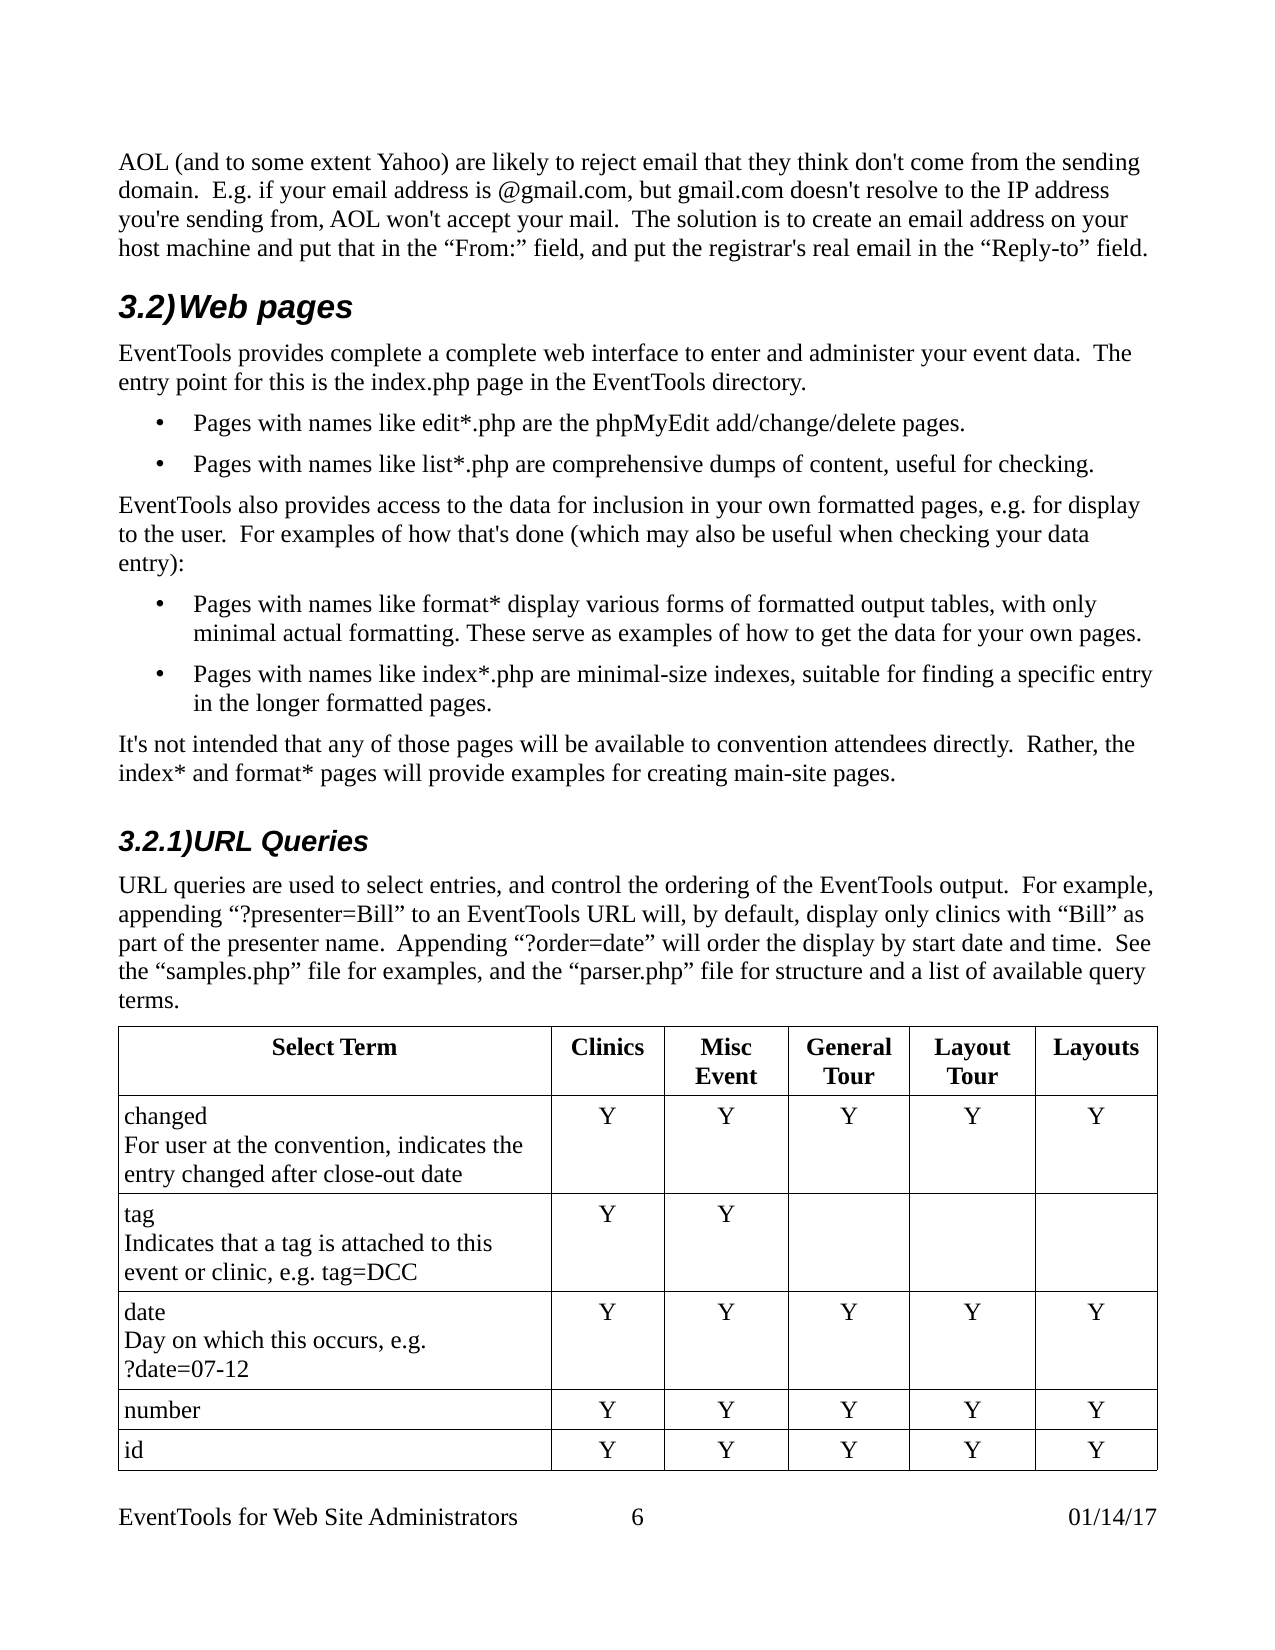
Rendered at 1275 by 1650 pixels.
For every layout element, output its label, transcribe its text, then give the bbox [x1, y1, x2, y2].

text AOL (and to some extent Yahoo) are likely to reject email that they think don't come from the sending domain. E.g. if your email address is @gmail.com, but gmail.com doesn't resolve to the IP address you're sending from, AOL won't accept your mail. The solution is to create an email address on your host machine and put that in the “From:” field, and put the registrar's real email in the “Reply-to” field. [118, 147, 1157, 262]
table_header General Tour [789, 1027, 909, 1095]
table_cell Y [789, 1096, 909, 1193]
table_cell Y [665, 1390, 788, 1429]
table_cell Y [789, 1292, 909, 1389]
table_cell [1036, 1194, 1157, 1291]
table_cell Y [1036, 1292, 1157, 1389]
text EventTools also provides access to the data for inclusion in your own formatted pages, e.g. for display to the user. For examples of how that's done (which may also be useful when checking your data entry): [118, 490, 1157, 577]
table_cell Y [910, 1096, 1035, 1193]
list Pages with names like index*.php are minimal-size indexes, suitable for finding a specific entry in the longer formatted pages. [156, 659, 1157, 717]
list Pages with names like edit*.php are the phpMyEdit add/change/delete pages. [156, 408, 1157, 437]
table_header Layout Tour [910, 1027, 1035, 1095]
text It's not intended that any of those pages will be available to convention attendees directly. Rather, the index* and format* pages will provide examples for creating main-site pages. [118, 729, 1157, 787]
table_cell Y [910, 1390, 1035, 1429]
table_cell changed For user at the convention, indicates the entry changed after close-out date [119, 1096, 551, 1193]
table_cell Y [665, 1430, 788, 1469]
table_cell tag Indicates that a tag is attached to this event or clinic, e.g. tag=DCC [119, 1194, 551, 1291]
table_cell Y [910, 1430, 1035, 1469]
table_cell Y [665, 1194, 788, 1291]
table_cell Y [552, 1096, 664, 1193]
table_cell [910, 1194, 1035, 1291]
table_cell Y [910, 1292, 1035, 1389]
table_header Clinics [552, 1027, 664, 1095]
table_cell Y [552, 1430, 664, 1469]
text URL queries are used to select entries, and control the ordering of the EventTools output. For example, appending “?presenter=Bill” to an EventTools URL will, by default, display only clinics with “Bill” as part of the presenter name. Appending “?order=date” will order the display by start date and time. See the “samples.php” file for examples, and the “parser.php” file for structure and a list of available query terms. [118, 870, 1157, 1014]
table_cell Y [552, 1390, 664, 1429]
table_header Layouts [1036, 1027, 1157, 1095]
table_cell Y [552, 1292, 664, 1389]
subtitle Web pages [118, 287, 1157, 325]
table_cell Y [1036, 1390, 1157, 1429]
table_cell Y [1036, 1430, 1157, 1469]
list Pages with names like list*.php are comprehensive dumps of content, useful for checking. [156, 449, 1157, 478]
text EventTools provides complete a complete web interface to enter and administer your event data. The entry point for this is the index.php page in the EventTools directory. [118, 338, 1157, 395]
table_header Select Term [119, 1027, 551, 1095]
table_cell number [119, 1390, 551, 1429]
table_cell date Day on which this occurs, e.g. ?date=07-12 [119, 1292, 551, 1389]
table_cell [789, 1194, 909, 1291]
table_cell Y [789, 1430, 909, 1469]
subtitle URL Queries [118, 824, 1157, 858]
table_cell Y [665, 1292, 788, 1389]
table_cell Y [552, 1194, 664, 1291]
table_cell Y [1036, 1096, 1157, 1193]
list Pages with names like format* display various forms of formatted output tables, with only minimal actual formatting. These serve as examples of how to get the data for your own pages. [156, 589, 1157, 647]
table_header Misc Event [665, 1027, 788, 1095]
table_cell id [119, 1430, 551, 1469]
table_cell Y [665, 1096, 788, 1193]
table_cell Y [789, 1390, 909, 1429]
